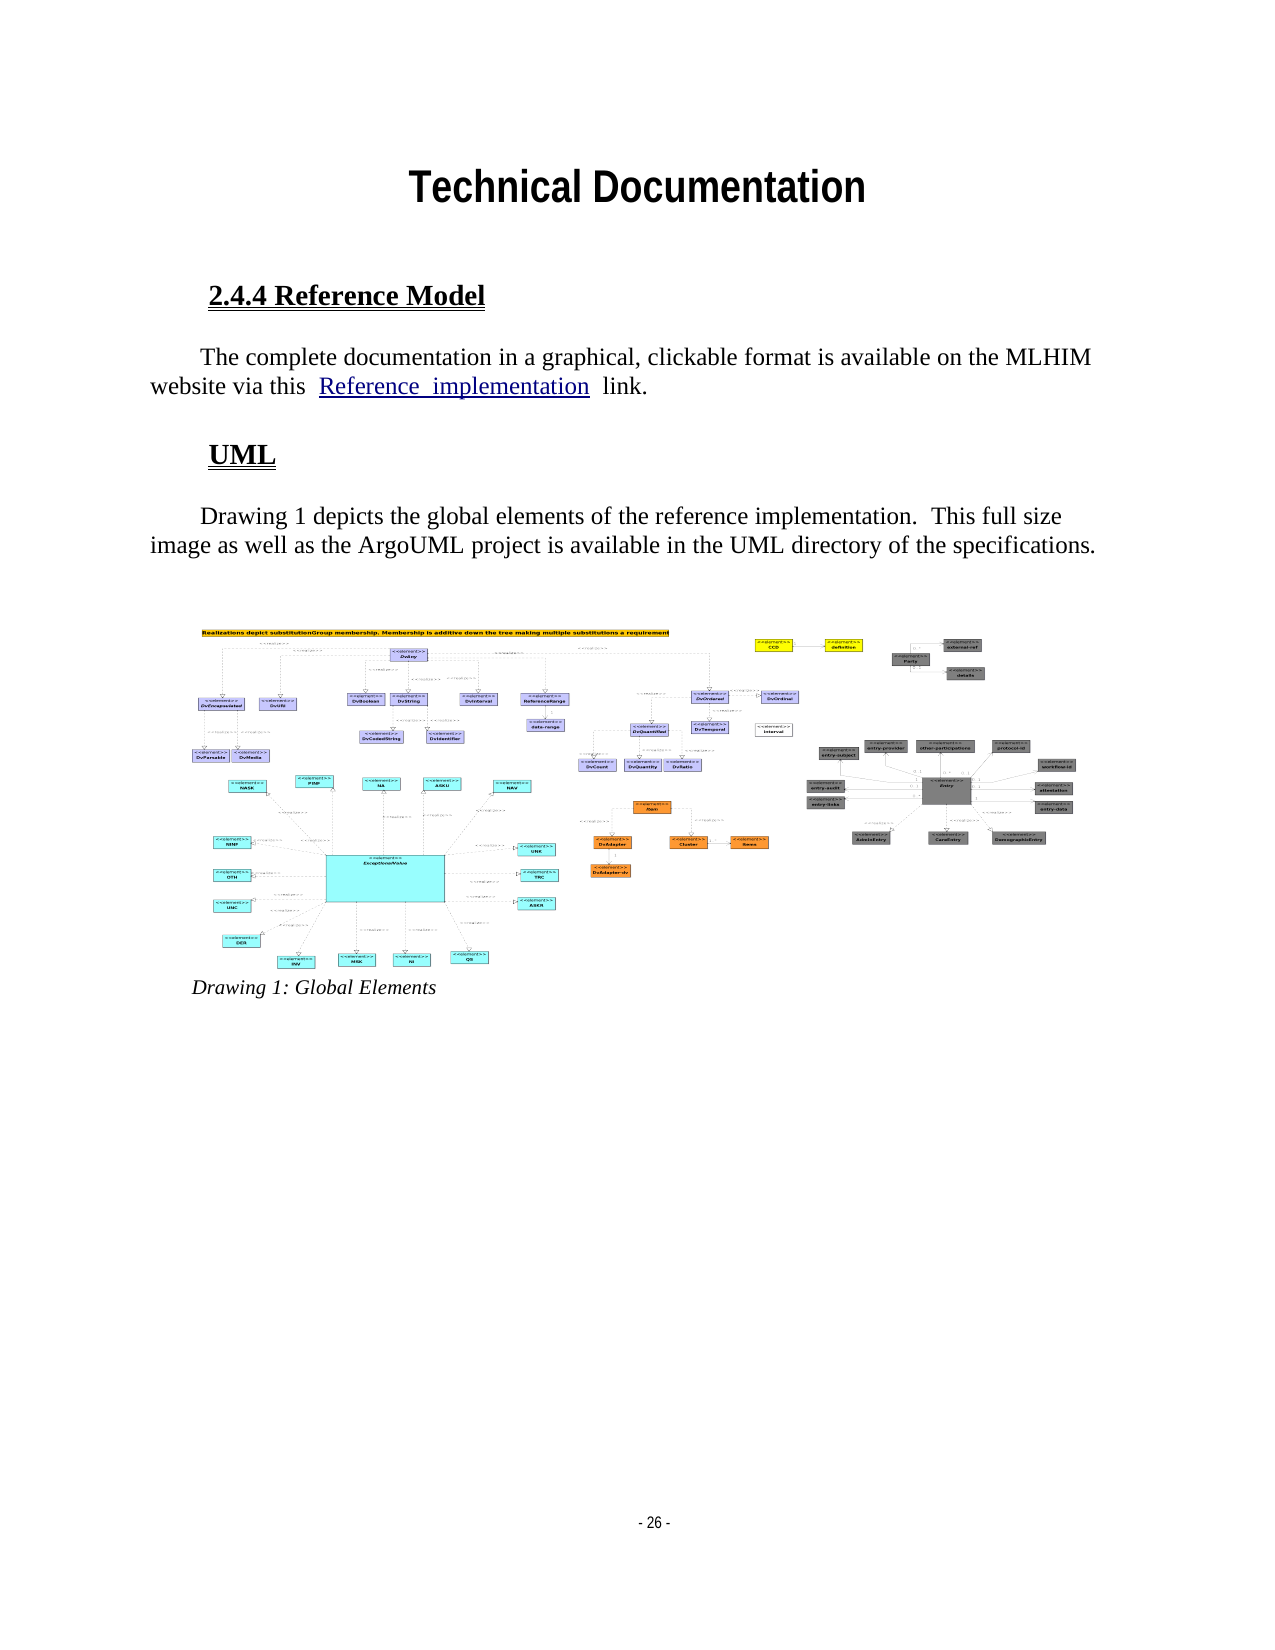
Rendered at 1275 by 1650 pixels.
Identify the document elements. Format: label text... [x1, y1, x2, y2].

text The complete documentation in a graphical, clickable format is available on the MLHIM website via this Reference implementation link. [150, 342, 1125, 400]
subtitle 2.4.4 Reference Model [150, 278, 1125, 312]
picture [189, 626, 1087, 975]
text Drawing 1: Global Elements [150, 975, 1125, 998]
text Drawing 1 depicts the global elements of the reference implementation. This full size image as well as the ArgoUML project is available in the UML directory of the specifications. [150, 501, 1125, 559]
subtitle UML [150, 438, 1125, 471]
